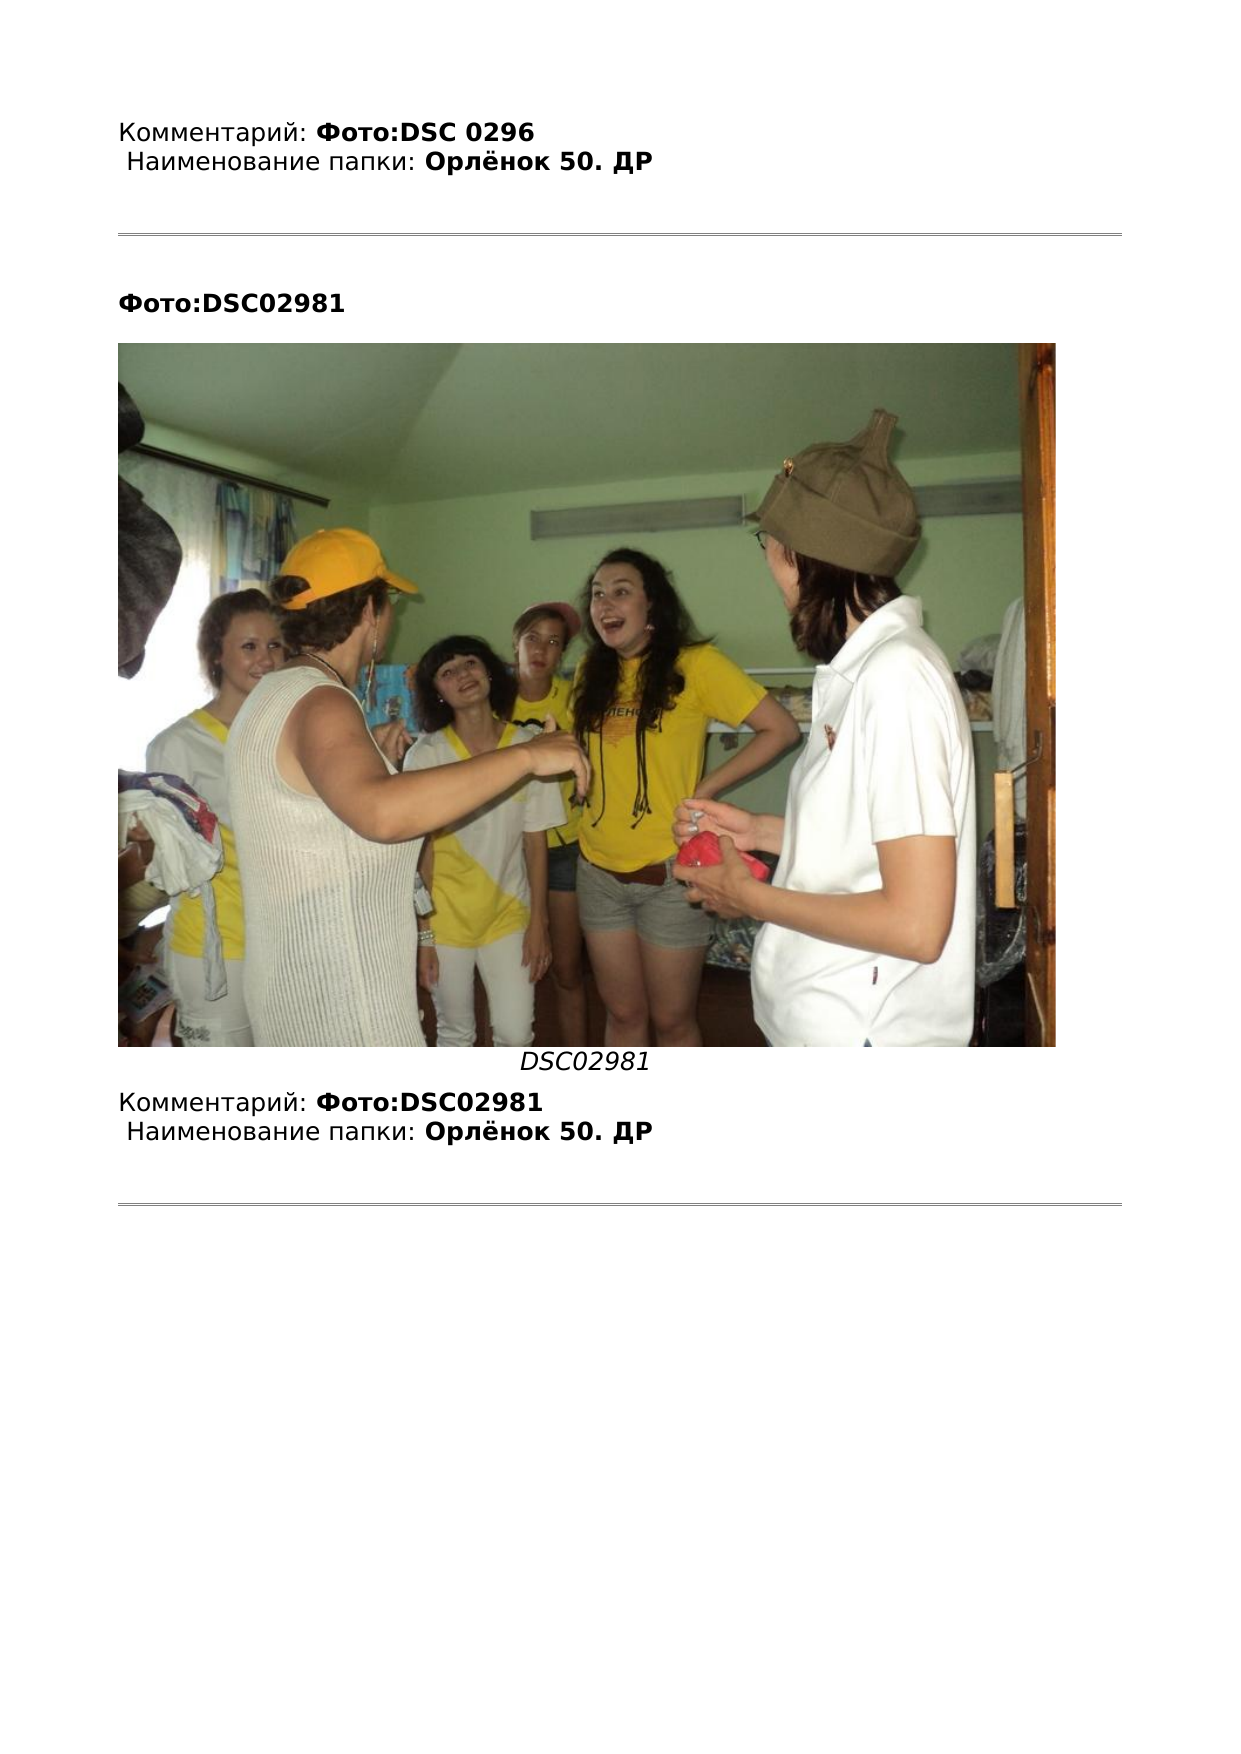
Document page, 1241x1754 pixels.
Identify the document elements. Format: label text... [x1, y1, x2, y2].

text Комментарий: Фото:DSC 0296 Наименование папки: Орлёнок 50. ДР [118, 118, 1122, 206]
text Комментарий: Фото:DSC02981 Наименование папки: Орлёнок 50. ДР [118, 1088, 1122, 1176]
text DSC02981 [118, 1047, 1056, 1076]
picture [118, 343, 1056, 1047]
subtitle Фото:DSC02981 [118, 289, 1122, 319]
